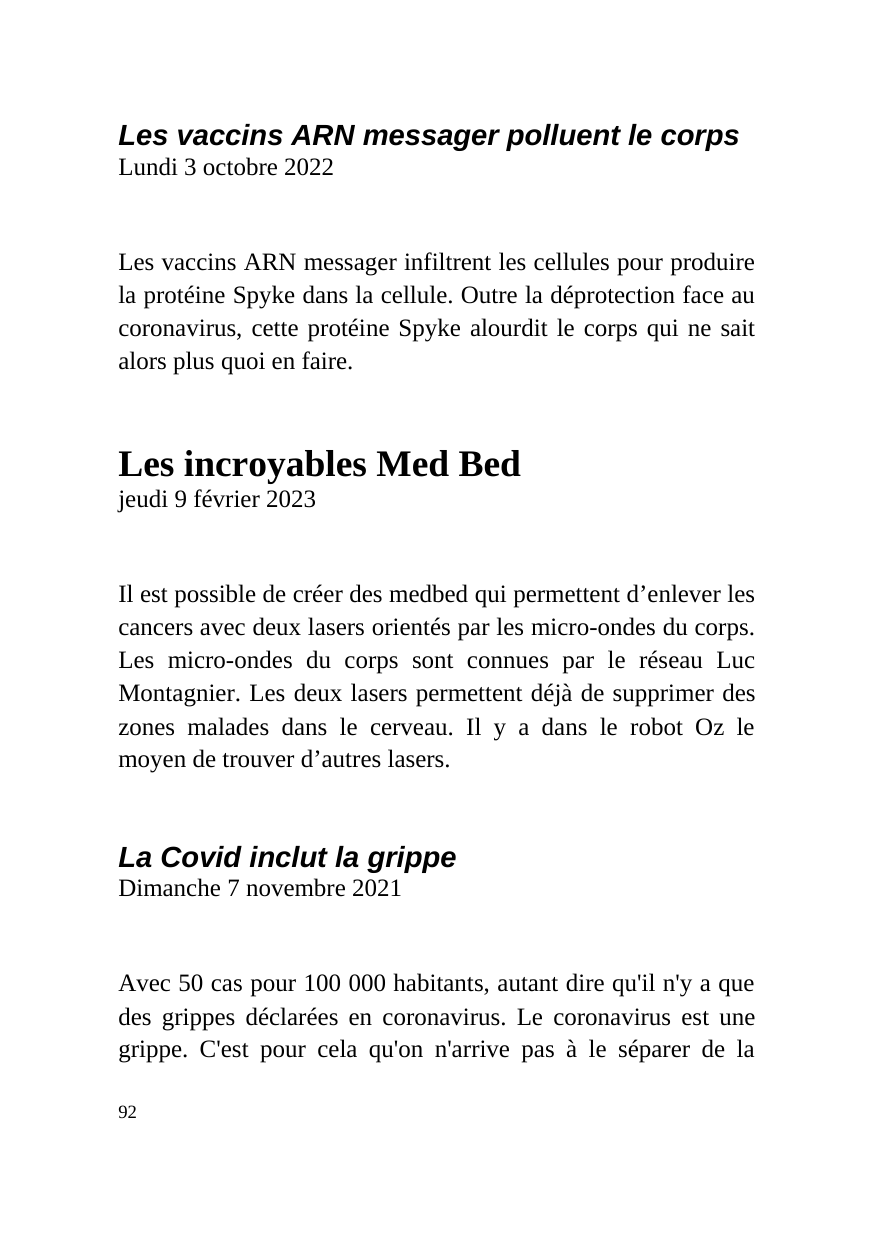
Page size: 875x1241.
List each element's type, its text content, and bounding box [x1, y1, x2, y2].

text Dimanche 7 novembre 2021 [118, 873, 756, 902]
text jeudi 9 février 2023 [118, 484, 756, 513]
text Les vaccins ARN messager infiltrent les cellules pour produire la protéine Spyke dans la cellule. Outre la déprotection face au coronavirus, cette protéine Spyke alourdit le corps qui ne sait alors plus quoi en faire. [118, 247, 756, 375]
text Avec 50 cas pour 100 000 habitants, autant dire qu'il n'y a que des grippes déclarées en coronavirus. Le coronavirus est une grippe. C'est pour cela qu'on n'arrive pas à le séparer de la [118, 968, 756, 1063]
subtitle La Covid inclut la grippe [118, 840, 756, 873]
subtitle Les vaccins ARN messager polluent le corps [118, 118, 756, 152]
text Il est possible de créer des medbed qui permettent d’enlever les cancers avec deux lasers orientés par les micro-ondes du corps. Les micro-ondes du corps sont connues par le réseau Luc Montagnier. Les deux lasers permettent déjà de supprimer des zones malades dans le cerveau. Il y a dans le robot Oz le moyen de trouver d’autres lasers. [118, 579, 756, 773]
subtitle Les incroyables Med Bed [118, 441, 756, 484]
text Lundi 3 octobre 2022 [118, 152, 756, 180]
